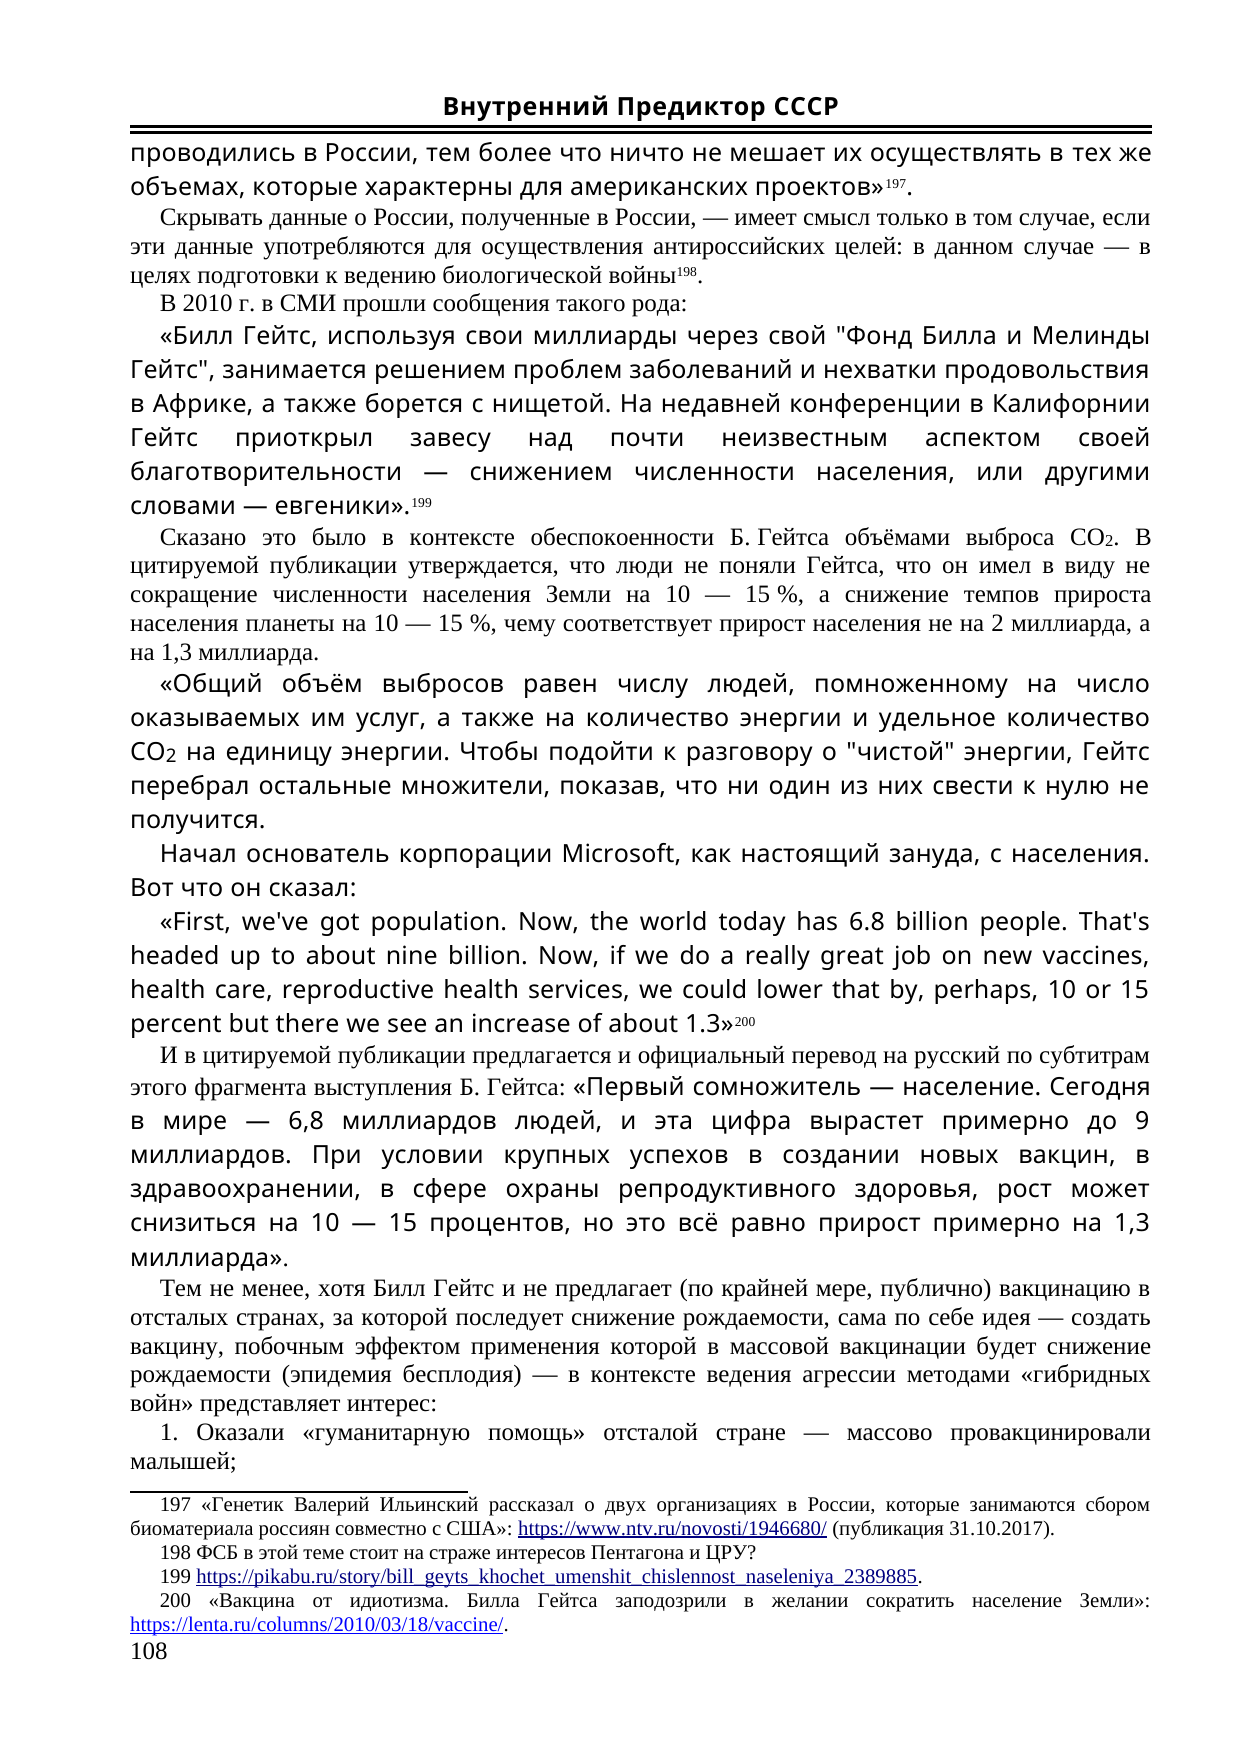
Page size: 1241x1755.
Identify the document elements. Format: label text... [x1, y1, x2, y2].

text проводились в России, тем более что ничто не мешает их осуществлять в тех же объемах, которые характерны для американских проектов». [130, 134, 1152, 202]
text ФСБ в этой теме стоит на страже интересов Пентагона и ЦРУ? [130, 1540, 1152, 1564]
text «Билл Гейтс, используя свои миллиарды через свой "Фонд Билла и Мелинды Гейтс", занимается решением проблем заболеваний и нехватки продовольствия в Африке, а также борется с нищетой. На недавней конференции в Калифорнии Гейтс приоткрыл завесу над почти неизвестным аспектом своей благотворительности — снижением численности населения, или другими словами — евгеники». [130, 317, 1152, 522]
text Начал основатель корпорации Microsoft, как настоящий зануда, с населения. Вот что он сказал: [130, 836, 1152, 904]
text 1. Оказали «гуманитарную помощь» отсталой стране — массово провакцинировали малышей; [130, 1417, 1152, 1474]
text «Общий объём выбросов равен числу людей, помноженному на число оказываемых им услуг, а также на количество энергии и удельное количество CO2 на единицу энергии. Чтобы подойти к разговору о "чистой" энергии, Гейтс перебрал остальные множители, показав, что ни один из них свести к нулю не получится. [130, 665, 1152, 836]
text «Генетик Валерий Ильинский рассказал о двух организациях в России, которые занимаются сбором биоматериала россиян совместно с США»: https://www.ntv.ru/novosti/1946680/ (публикация 31.10.2017). [130, 1492, 1152, 1540]
text «First, we've got population. Now, the world today has 6.8 billion people. That's headed up to about nine billion. Now, if we do a really great job on new vaccines, health care, reproductive health services, we could lower that by, perhaps, 10 or 15 percent but there we see an increase of about 1.3» [130, 904, 1152, 1040]
text В 2010 г. в СМИ прошли сообщения такого рода: [130, 288, 1152, 317]
text И в цитируемой публикации предлагается и официальный перевод на русский по субтитрам этого фрагмента выступления Б. Гейтса: «Первый сомножитель — население. Сегодня в мире — 6,8 миллиардов людей, и эта цифра вырастет примерно до 9 миллиардов. При условии крупных успехов в создании новых вакцин, в здравоохранении, в сфере охраны репродуктивного здоровья, рост может снизиться на 10 — 15 процентов, но это всё равно прирост примерно на 1,3 миллиарда». [130, 1040, 1152, 1273]
text Скрывать данные о России, полученные в России, — имеет смысл только в том случае, если эти данные употребляются для осуществления антироссийских целей: в данном случае — в целях подготовки к ведению биологической войны. [130, 202, 1152, 288]
text Сказано это было в контексте обеспокоенности Б. Гейтса объёмами выброса СО2. В цитируемой публикации утверждается, что люди не поняли Гейтса, что он имел в виду не сокращение численности населения Земли на 10 — 15 %, а снижение темпов прироста населения планеты на 10 — 15 %, чему соответствует прирост населения не на 2 миллиарда, а на 1,3 миллиарда. [130, 522, 1152, 665]
text «Вакцина от идиотизма. Билла Гейтса заподозрили в желании сократить население Земли»: https://lenta.ru/columns/2010/03/18/vaccine/. [130, 1588, 1152, 1636]
text https://pikabu.ru/story/bill_geyts_khochet_umenshit_chislennost_naseleniya_2389885. [130, 1564, 1152, 1588]
text Тем не менее, хотя Билл Гейтс и не предлагает (по крайней мере, публично) вакцинацию в отсталых странах, за которой последует снижение рождаемости, сама по себе идея — создать вакцину, побочным эффектом применения которой в массовой вакцинации будет снижение рождаемости (эпидемия бесплодия) — в контексте ведения агрессии методами «гибридных войн» представляет интерес: [130, 1273, 1152, 1417]
